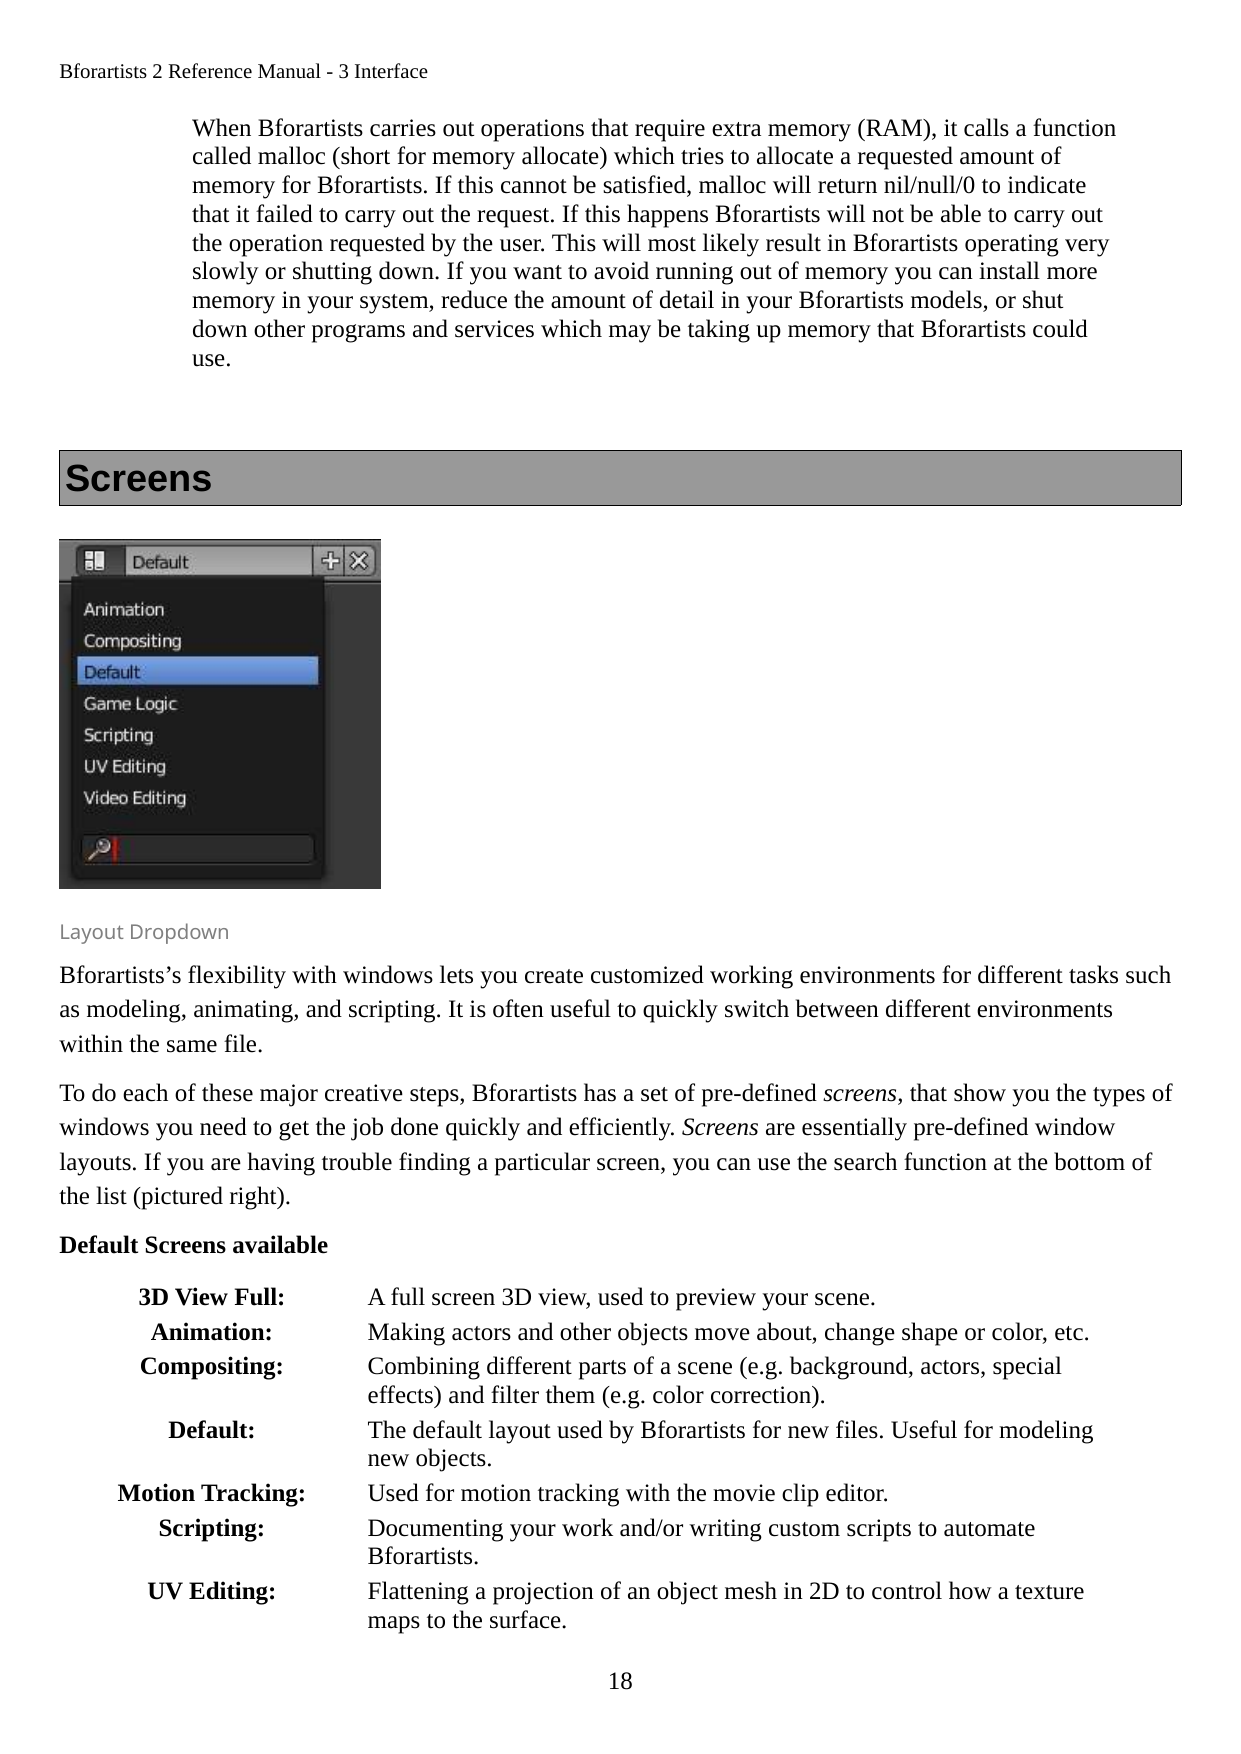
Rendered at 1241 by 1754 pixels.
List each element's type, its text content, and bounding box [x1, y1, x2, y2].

table_header 3D View Full: [59, 1279, 364, 1314]
table_cell Animation: [59, 1314, 364, 1348]
table_cell Motion Tracking: [59, 1475, 364, 1510]
text Default Screens available [59, 1230, 1181, 1259]
text Layout Dropdown [59, 914, 1181, 945]
table_cell Compositing: [59, 1349, 364, 1412]
picture [59, 539, 381, 889]
table_cell Scripting: [59, 1510, 364, 1573]
text Bforartists’s flexibility with windows lets you create customized working environments for different tasks such as modeling, animating, and scripting. It is often useful to quickly switch between different environments within the same file. [59, 960, 1181, 1057]
table_cell Used for motion tracking with the movie clip editor. [365, 1475, 1122, 1510]
table_cell Documenting your work and/or writing custom scripts to automate Bforartists. [365, 1510, 1122, 1573]
table_cell Default: [59, 1412, 364, 1475]
table_cell Making actors and other objects move about, change shape or color, etc. [365, 1314, 1122, 1348]
list When Bforartists carries out operations that require extra memory (RAM), it calls a function called malloc (short for memory allocate) which tries to allocate a requested amount of memory for Bforartists. If this cannot be satisfied, malloc will return nil/null/0 to indicate that it failed to carry out the request. If this happens Bforartists will not be able to carry out the operation requested by the user. This will most likely result in Bforartists operating very slowly or shutting down. If you want to avoid running out of memory you can install more memory in your system, reduce the amount of detail in your Bforartists models, or shut down other programs and services which may be taking up memory that Bforartists could use. [162, 113, 1122, 371]
table_cell UV Editing: [59, 1573, 364, 1636]
table_header A full screen 3D view, used to preview your scene. [365, 1279, 1122, 1314]
table_cell Combining different parts of a scene (e.g. background, actors, special effects) and filter them (e.g. color correction). [365, 1349, 1122, 1412]
table_header Screens [60, 451, 1181, 505]
table_cell The default layout used by Bforartists for new files. Useful for modeling new objects. [365, 1412, 1122, 1475]
text To do each of these major creative steps, Bforartists has a set of pre-defined screens, that show you the types of windows you need to get the job done quickly and efficiently. Screens are essentially pre-defined window layouts. If you are having trouble finding a particular screen, you can use the search function at the bottom of the list (pictured right). [59, 1078, 1181, 1210]
table_cell Flattening a projection of an object mesh in 2D to control how a texture maps to the surface. [365, 1573, 1122, 1636]
